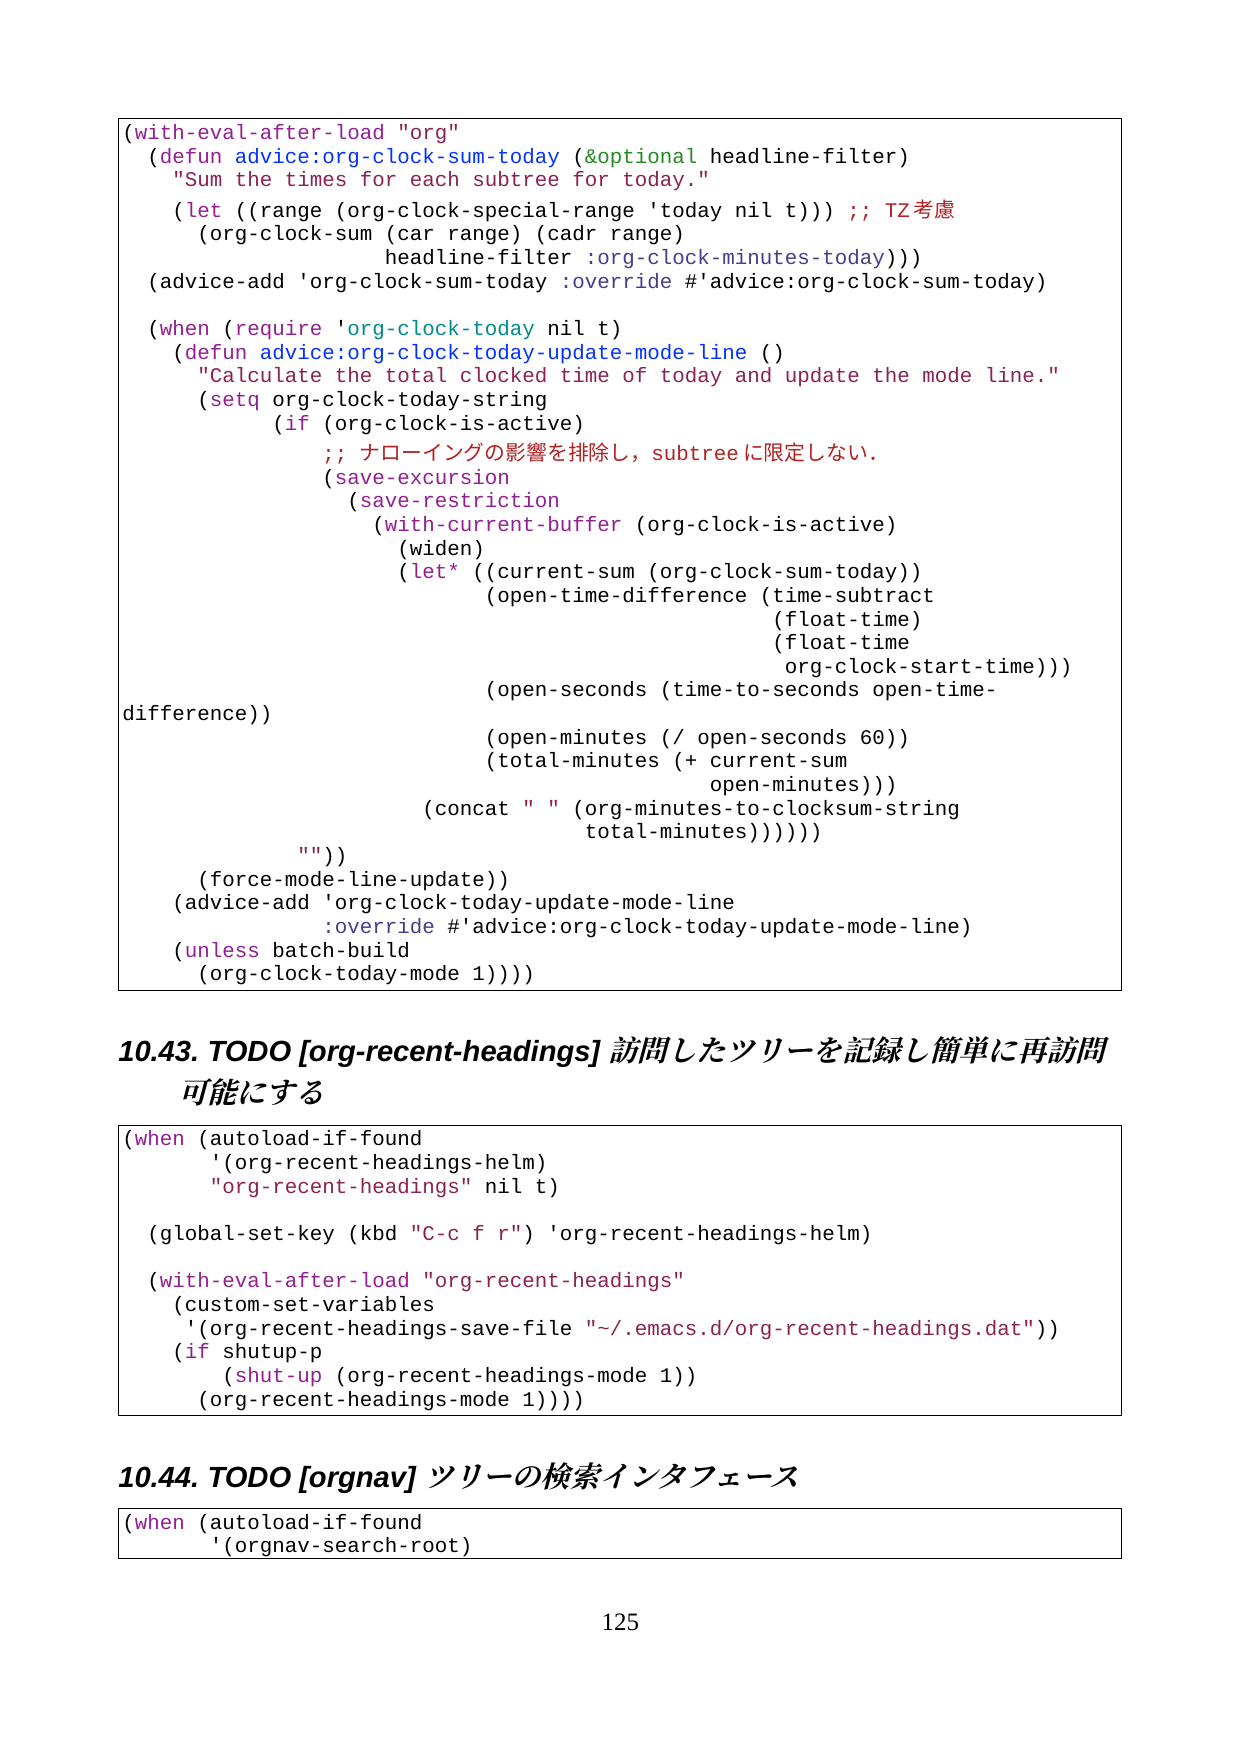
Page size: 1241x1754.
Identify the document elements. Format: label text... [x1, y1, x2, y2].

text org-clock-start-time))) [119, 652, 1121, 676]
text (custom-set-variables [119, 1290, 1121, 1314]
text (shut-up (org-recent-headings-mode 1)) [119, 1361, 1121, 1384]
text (if (org-clock-is-active) [119, 409, 1121, 432]
text (org-recent-headings-mode 1)))) [119, 1384, 1121, 1415]
text (save-excursion [119, 463, 1121, 486]
text "")) [119, 841, 1121, 865]
text (total-minutes (+ current-sum [119, 746, 1121, 770]
text total-minutes)))))) [119, 817, 1121, 841]
text (open-minutes (/ open-seconds 60)) [119, 723, 1121, 746]
text (advice-add 'org-clock-today-update-mode-line [119, 888, 1121, 912]
text '(orgnav-search-root) [119, 1532, 1121, 1558]
text '(org-recent-headings-helm) [119, 1148, 1121, 1172]
text (defun advice:org-clock-sum-today (&optional headline-filter) [119, 142, 1121, 165]
text (force-mode-line-update)) [119, 865, 1121, 888]
text (let ((range (org-clock-special-range 'today nil t))) ;; TZ考慮 [119, 189, 1121, 219]
text :override #'advice:org-clock-today-update-mode-line) [119, 912, 1121, 936]
text "Sum the times for each subtree for today." [119, 165, 1121, 189]
text '(org-recent-headings-save-file "~/.emacs.d/org-recent-headings.dat")) [119, 1314, 1121, 1337]
text (save-restriction [119, 486, 1121, 510]
text (with-current-buffer (org-clock-is-active) [119, 510, 1121, 534]
text ;; ナローイングの影響を排除し，subtreeに限定しない． [119, 432, 1121, 463]
text (float-time) [119, 604, 1121, 628]
text headline-filter :org-clock-minutes-today))) [119, 243, 1121, 267]
text "org-recent-headings" nil t) [119, 1172, 1121, 1195]
text (global-set-key (kbd "C-c f r") 'org-recent-headings-helm) [119, 1219, 1121, 1243]
text (defun advice:org-clock-today-update-mode-line () [119, 338, 1121, 361]
text (float-time [119, 628, 1121, 652]
text (let* ((current-sum (org-clock-sum-today)) [119, 557, 1121, 581]
text (when (autoload-if-found [119, 1509, 1121, 1532]
text (when (autoload-if-found [119, 1126, 1121, 1148]
text (with-eval-after-load "org" [119, 119, 1121, 142]
subtitle TODO [orgnav] ツリーの検索インタフェース [118, 1453, 1122, 1495]
text (advice-add 'org-clock-sum-today :override #'advice:org-clock-sum-today) [119, 267, 1121, 290]
text (when (require 'org-clock-today nil t) [119, 314, 1121, 338]
text (widen) [119, 534, 1121, 557]
text (concat " " (org-minutes-to-clocksum-string [119, 794, 1121, 817]
text (if shutup-p [119, 1337, 1121, 1361]
text "Calculate the total clocked time of today and update the mode line." [119, 361, 1121, 385]
text (open-seconds (time-to-seconds open-time-difference)) [119, 676, 1121, 723]
text (with-eval-after-load "org-recent-headings" [119, 1266, 1121, 1290]
text (org-clock-sum (car range) (cadr range) [119, 219, 1121, 243]
text (setq org-clock-today-string [119, 385, 1121, 409]
text open-minutes))) [119, 770, 1121, 794]
subtitle TODO [org-recent-headings] 訪問したツリーを記録し簡単に再訪問可能にする [118, 1028, 1122, 1112]
text (open-time-difference (time-subtract [119, 581, 1121, 604]
text (org-clock-today-mode 1)))) [119, 959, 1121, 990]
text (unless batch-build [119, 936, 1121, 959]
